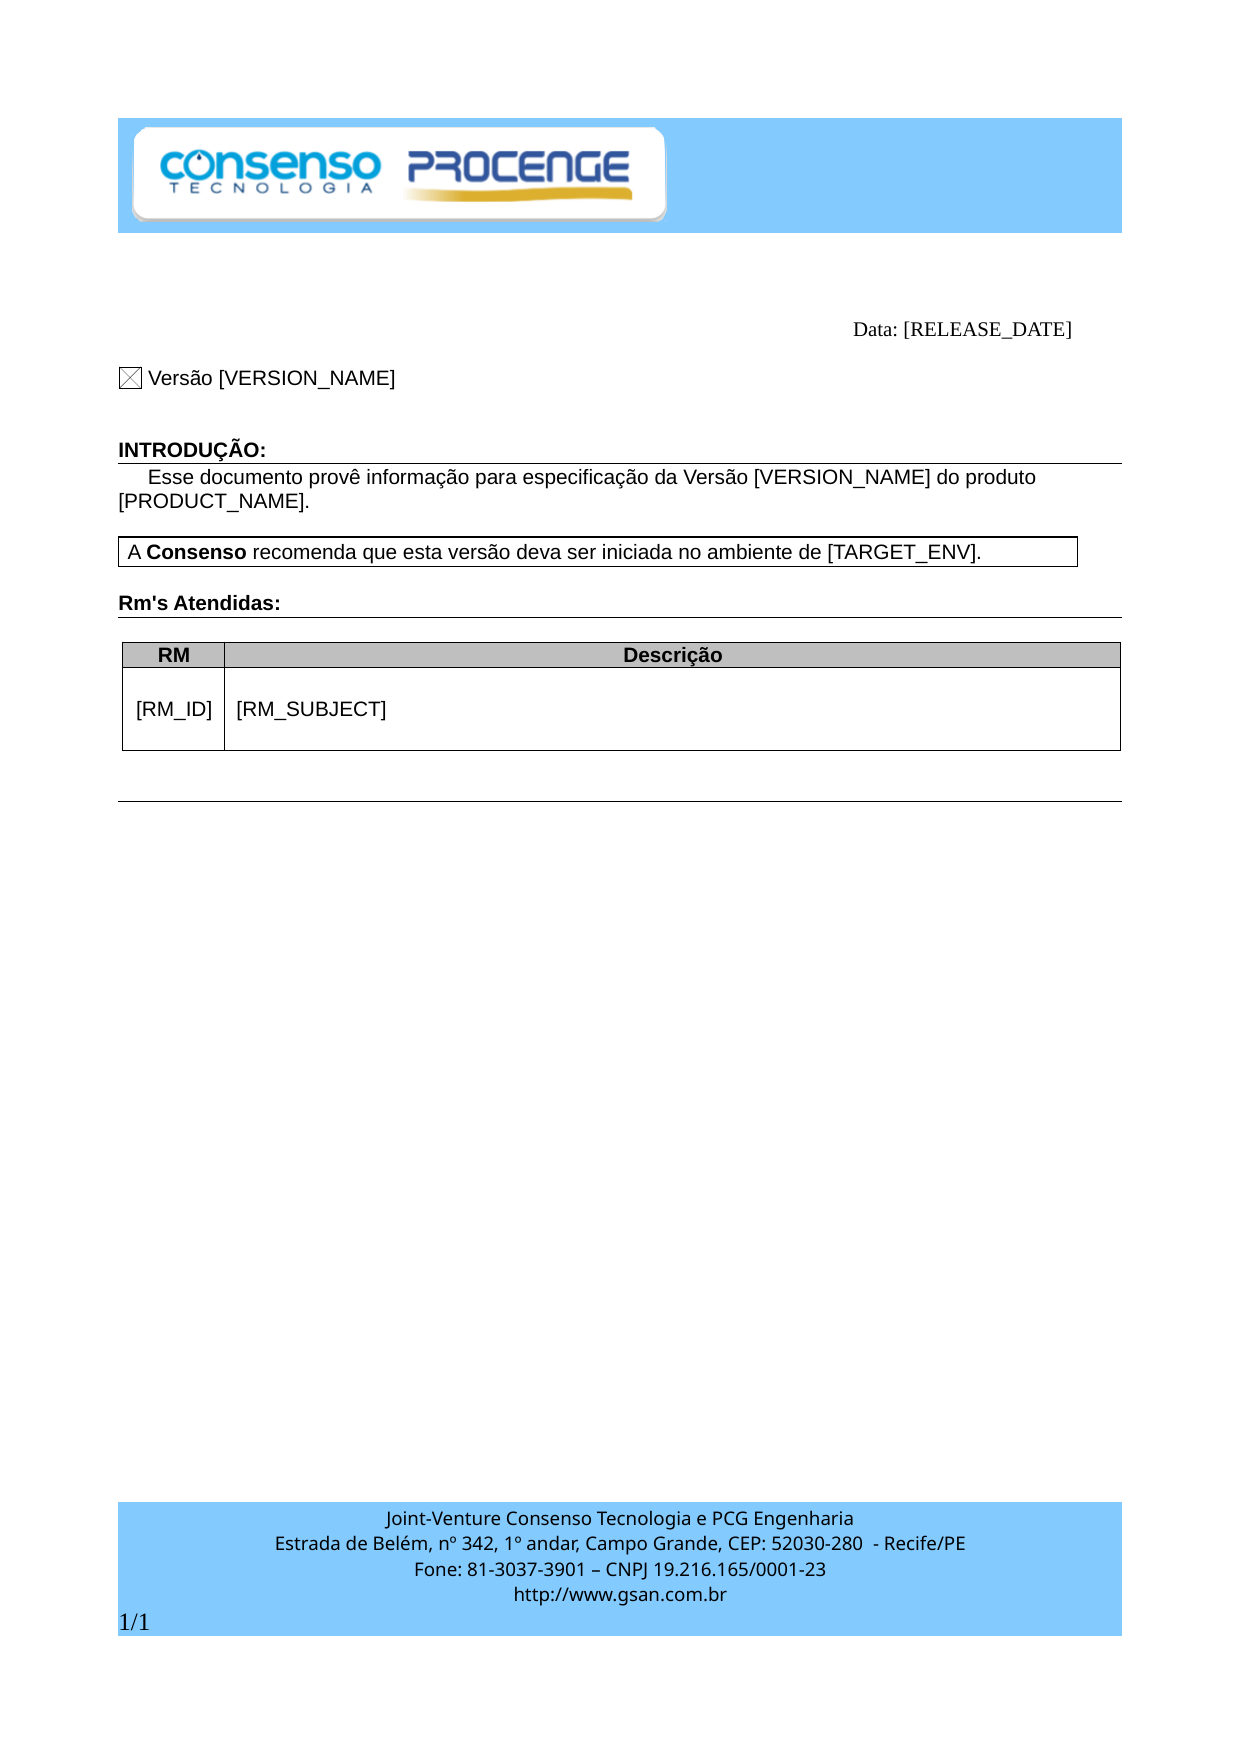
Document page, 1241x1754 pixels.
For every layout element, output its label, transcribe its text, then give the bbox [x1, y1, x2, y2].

table_cell [RM_ID] [123, 668, 224, 750]
table_header RM [123, 643, 224, 667]
text A Consenso recomenda que esta versão deva ser iniciada no ambiente de [TARGET_ENV]. [119, 538, 1077, 566]
text Versão [VERSION_NAME] [142, 366, 1122, 389]
table_cell [RM_SUBJECT] [225, 668, 1120, 750]
subtitle INTRODUÇÃO: [118, 437, 1122, 463]
text Rm's Atendidas: [118, 591, 1122, 617]
text Data: [RELEASE_DATE] [118, 289, 1122, 342]
subtitle Esse documento provê informação para especificação da Versão [VERSION_NAME] do produto [PRODUCT_NAME]. [118, 464, 1122, 512]
table_header Descrição [225, 643, 1120, 667]
picture [125, 124, 673, 229]
